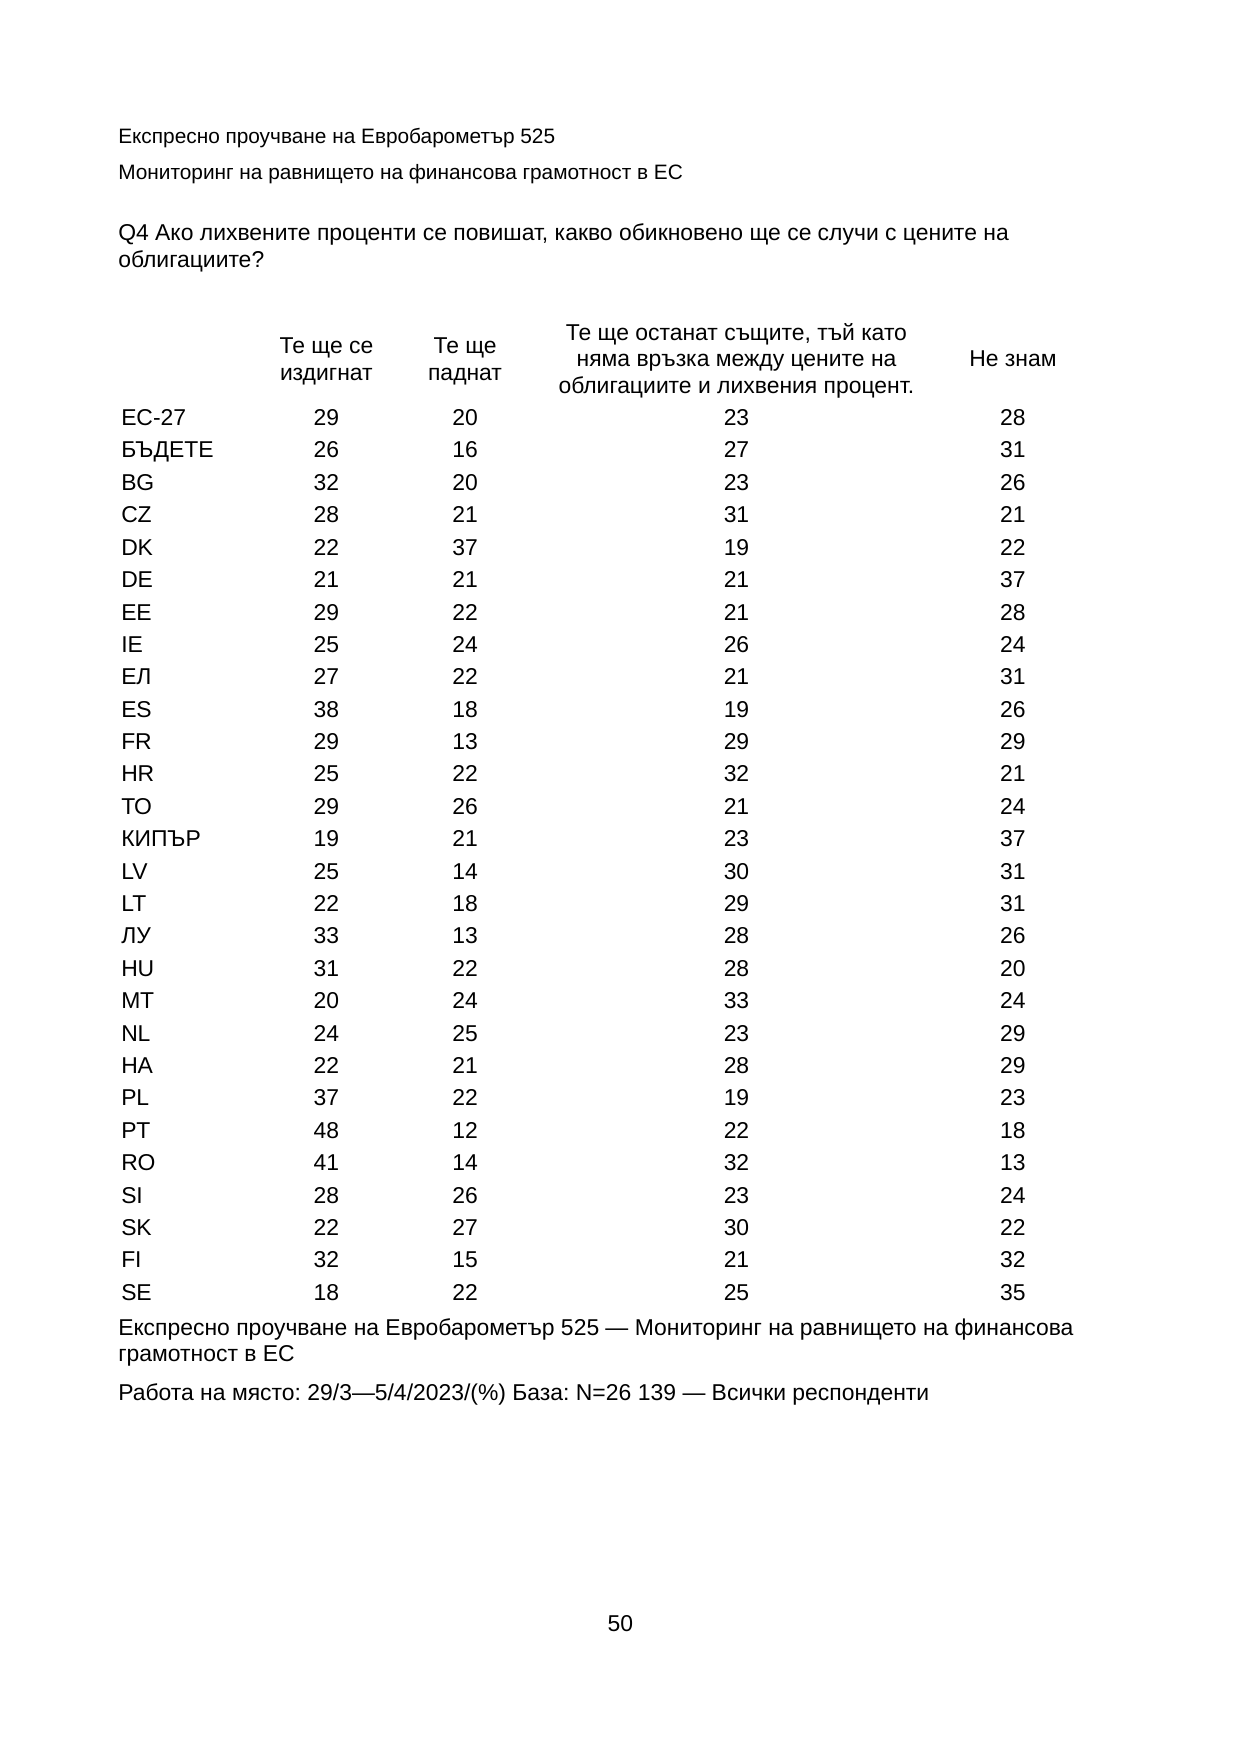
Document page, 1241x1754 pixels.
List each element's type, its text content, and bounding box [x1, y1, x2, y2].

table_cell 21 [534, 563, 938, 595]
table_cell 16 [395, 434, 534, 466]
table_cell 25 [534, 1276, 938, 1308]
table_cell 18 [395, 693, 534, 725]
table_cell 35 [939, 1276, 1087, 1308]
table_cell 24 [939, 984, 1087, 1017]
table_cell 22 [257, 531, 395, 563]
table_cell NL [118, 1017, 257, 1049]
table_cell 29 [534, 725, 938, 757]
table_cell 21 [534, 1243, 938, 1276]
table_cell 28 [257, 498, 395, 531]
table_cell PL [118, 1081, 257, 1114]
table_cell 31 [939, 434, 1087, 466]
table_cell 21 [395, 1049, 534, 1081]
table_cell 12 [395, 1114, 534, 1146]
table_cell 37 [257, 1081, 395, 1114]
table_cell BG [118, 466, 257, 498]
table_cell 28 [939, 595, 1087, 628]
table_cell 22 [395, 758, 534, 790]
table_cell 31 [534, 498, 938, 531]
table_cell 21 [395, 563, 534, 595]
table_cell FI [118, 1243, 257, 1276]
table_cell 29 [257, 725, 395, 757]
table_cell 14 [395, 855, 534, 887]
table_cell 22 [395, 595, 534, 628]
table_cell 15 [395, 1243, 534, 1276]
table_cell 19 [257, 822, 395, 854]
table_cell RO [118, 1146, 257, 1178]
table_cell 22 [395, 660, 534, 693]
table_cell 32 [939, 1243, 1087, 1276]
table_cell 20 [257, 984, 395, 1017]
table_cell 28 [257, 1179, 395, 1211]
table_cell 23 [534, 401, 938, 433]
table_cell 32 [534, 758, 938, 790]
table_cell 26 [939, 693, 1087, 725]
table_cell 32 [257, 466, 395, 498]
table_cell 18 [939, 1114, 1087, 1146]
table_cell 19 [534, 1081, 938, 1114]
table_cell 18 [395, 887, 534, 919]
table_cell 19 [534, 531, 938, 563]
table_cell 37 [939, 563, 1087, 595]
table_cell 32 [534, 1146, 938, 1178]
table_cell ЛУ [118, 919, 257, 952]
table_cell 37 [939, 822, 1087, 854]
table_cell 24 [395, 628, 534, 660]
table_cell 26 [395, 1179, 534, 1211]
table_header Не знам [939, 316, 1087, 401]
table_cell 23 [534, 822, 938, 854]
table_header Те ще останат същите, тъй като няма връзка между цените на облигациите и лихвения процент. [534, 316, 938, 401]
table_cell 21 [257, 563, 395, 595]
table_cell LV [118, 855, 257, 887]
table_cell IE [118, 628, 257, 660]
table_cell 21 [534, 660, 938, 693]
table_cell FR [118, 725, 257, 757]
table_cell 13 [939, 1146, 1087, 1178]
table_cell 37 [395, 531, 534, 563]
table_cell 28 [534, 1049, 938, 1081]
table_cell 22 [257, 1049, 395, 1081]
table_cell 30 [534, 1211, 938, 1243]
table_cell 31 [939, 660, 1087, 693]
table_cell БЪДЕТЕ [118, 434, 257, 466]
table_header Те ще се издигнат [257, 316, 395, 401]
table_header Те ще паднат [395, 316, 534, 401]
table_cell 29 [939, 725, 1087, 757]
table_cell 32 [257, 1243, 395, 1276]
table_cell 22 [395, 952, 534, 984]
table_cell SI [118, 1179, 257, 1211]
table_cell 25 [257, 628, 395, 660]
table_cell DE [118, 563, 257, 595]
table_cell 29 [534, 887, 938, 919]
table_cell 21 [534, 790, 938, 822]
table_cell 25 [395, 1017, 534, 1049]
table_cell 41 [257, 1146, 395, 1178]
table_cell 19 [534, 693, 938, 725]
table_cell ЕС-27 [118, 401, 257, 433]
table_cell 31 [939, 855, 1087, 887]
table_cell 24 [939, 628, 1087, 660]
table_cell 22 [395, 1081, 534, 1114]
table_cell 26 [257, 434, 395, 466]
table_cell 27 [395, 1211, 534, 1243]
table_cell 20 [395, 401, 534, 433]
table_cell 48 [257, 1114, 395, 1146]
table_cell 26 [534, 628, 938, 660]
table_cell 27 [257, 660, 395, 693]
table_cell HU [118, 952, 257, 984]
table_cell HR [118, 758, 257, 790]
table_cell 38 [257, 693, 395, 725]
table_cell 29 [257, 401, 395, 433]
table_cell НА [118, 1049, 257, 1081]
table_cell 13 [395, 725, 534, 757]
table_cell 33 [534, 984, 938, 1017]
table_cell SE [118, 1276, 257, 1308]
table_cell 24 [939, 790, 1087, 822]
table_cell LT [118, 887, 257, 919]
table_cell 23 [534, 466, 938, 498]
table_cell КИПЪР [118, 822, 257, 854]
table_cell ЕЛ [118, 660, 257, 693]
table_cell 28 [939, 401, 1087, 433]
table_cell 26 [939, 919, 1087, 952]
table_cell ES [118, 693, 257, 725]
table_cell 20 [395, 466, 534, 498]
table_cell 25 [257, 758, 395, 790]
table_cell PT [118, 1114, 257, 1146]
table_cell DK [118, 531, 257, 563]
table_cell 22 [257, 1211, 395, 1243]
table_cell 25 [257, 855, 395, 887]
table_cell 23 [534, 1017, 938, 1049]
table_cell 22 [534, 1114, 938, 1146]
table_cell EE [118, 595, 257, 628]
table_cell 33 [257, 919, 395, 952]
table_cell 21 [939, 498, 1087, 531]
table_cell 20 [939, 952, 1087, 984]
table_cell 18 [257, 1276, 395, 1308]
table_cell 31 [939, 887, 1087, 919]
table_cell 29 [257, 595, 395, 628]
table_cell 21 [939, 758, 1087, 790]
table_cell SK [118, 1211, 257, 1243]
table_cell 13 [395, 919, 534, 952]
table_cell 26 [939, 466, 1087, 498]
table_cell CZ [118, 498, 257, 531]
text Работа на място: 29/3—5/4/2023/(%) База: N=26 139 — Всички респонденти [118, 1379, 1122, 1405]
text Експресно проучване на Евробарометър 525 — Мониторинг на равнището на финансова грамотност в ЕС [118, 1314, 1122, 1367]
table_cell 22 [395, 1276, 534, 1308]
table_cell 29 [257, 790, 395, 822]
table_cell 28 [534, 952, 938, 984]
table_cell 14 [395, 1146, 534, 1178]
table_cell 31 [257, 952, 395, 984]
table_cell 21 [395, 498, 534, 531]
table_cell 30 [534, 855, 938, 887]
table_cell 24 [257, 1017, 395, 1049]
table_cell 23 [939, 1081, 1087, 1114]
table_header [118, 316, 257, 401]
table_cell 21 [395, 822, 534, 854]
table_cell 29 [939, 1017, 1087, 1049]
table_cell 28 [534, 919, 938, 952]
table_cell 21 [534, 595, 938, 628]
table_cell 22 [257, 887, 395, 919]
table_cell 27 [534, 434, 938, 466]
table_cell 24 [395, 984, 534, 1017]
table_cell ТО [118, 790, 257, 822]
table_cell 26 [395, 790, 534, 822]
table_cell 22 [939, 1211, 1087, 1243]
table_cell MT [118, 984, 257, 1017]
table_cell 22 [939, 531, 1087, 563]
text Q4 Ако лихвените проценти се повишат, какво обикновено ще се случи с цените на облигациите? [118, 219, 1122, 272]
table_cell 29 [939, 1049, 1087, 1081]
table_cell 24 [939, 1179, 1087, 1211]
table_cell 23 [534, 1179, 938, 1211]
